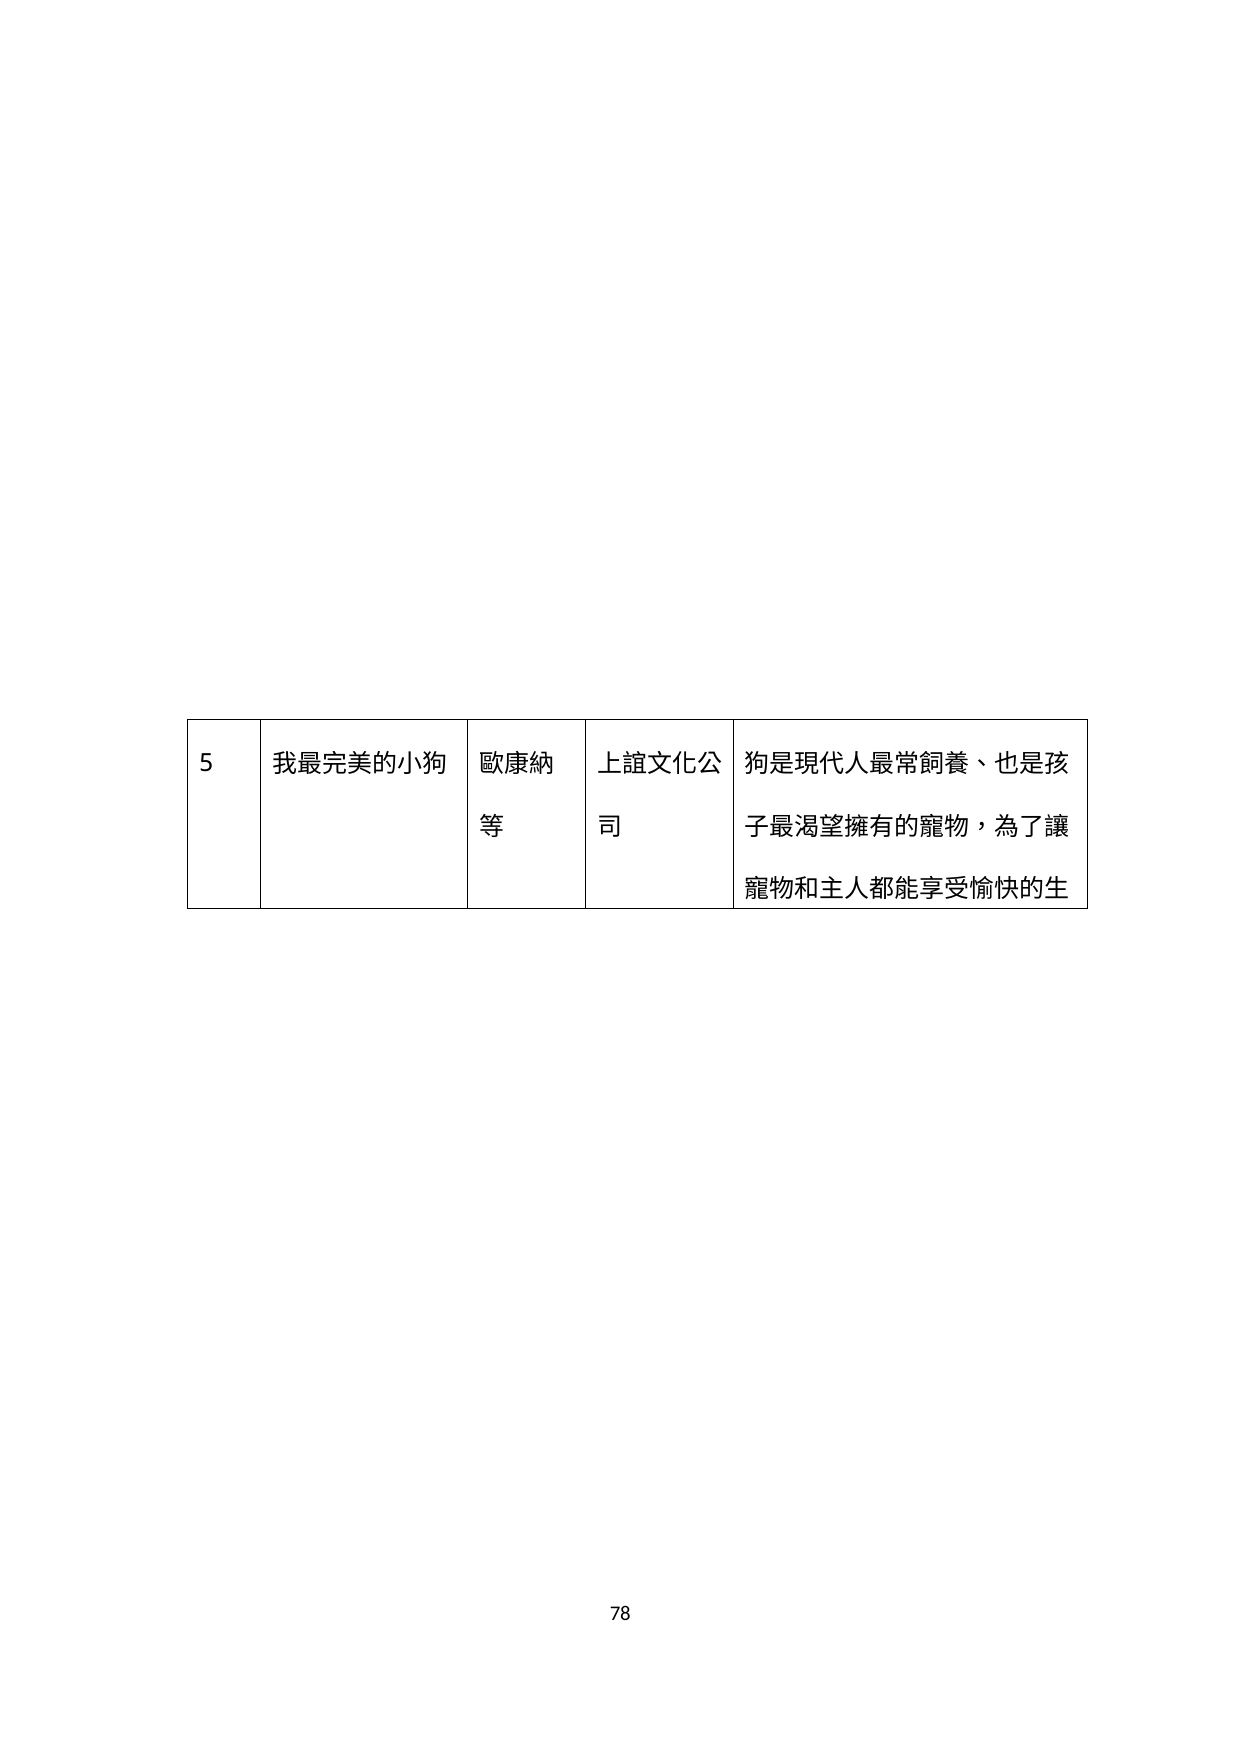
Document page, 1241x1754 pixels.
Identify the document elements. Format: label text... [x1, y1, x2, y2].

table_cell 狗是現代人最常飼養、也是孩子最渴望擁有的寵物，為了讓寵物和主人都能享受愉快的生 [734, 720, 1087, 908]
table_cell 我最完美的小狗 [261, 720, 467, 908]
table_cell 歐康納等 [468, 720, 585, 908]
table_cell 5 [188, 720, 260, 908]
table_cell 上誼文化公司 [586, 720, 733, 908]
